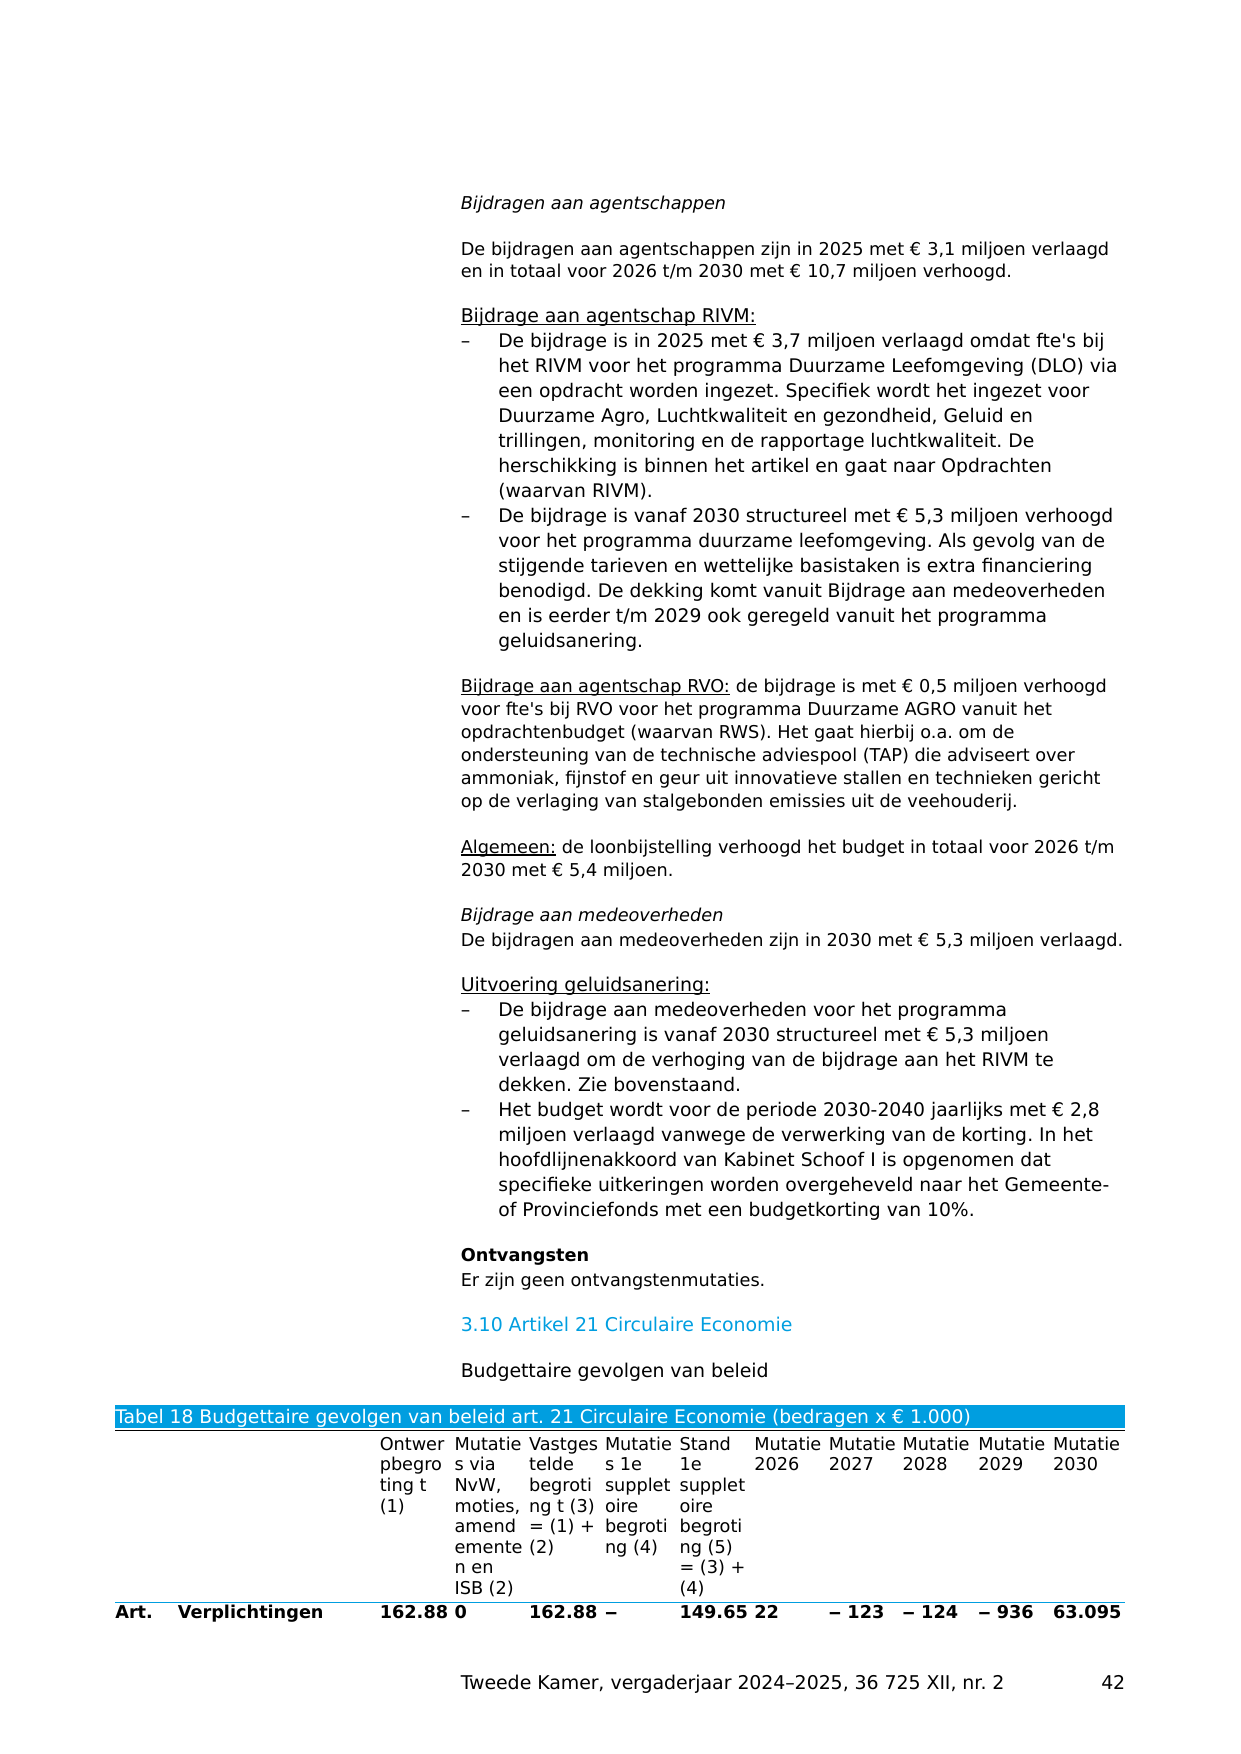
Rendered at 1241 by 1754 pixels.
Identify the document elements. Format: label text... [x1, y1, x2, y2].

text Bijdrage aan agentschap RVO: de bijdrage is met € 0,5 miljoen verhoogd voor fte's bij RVO voor het programma Duurzame AGRO vanuit het opdrachtenbudget (waarvan RWS). Het gaat hierbij o.a. om de ondersteuning van de technische adviespool (TAP) die adviseert over ammoniak, fijnstof en geur uit innovatieve stallen en technieken gericht op de verlaging van stalgebonden emissies uit de veehouderij. [461, 674, 1125, 812]
table_cell ‒ 123 [826, 1603, 899, 1623]
table_cell 162.88 [377, 1603, 451, 1623]
table_cell 63.095 [1050, 1603, 1125, 1623]
table_cell ‒ 124 [900, 1603, 975, 1623]
table_cell Mutatie 2028 [900, 1431, 975, 1602]
list De bijdrage is vanaf 2030 structureel met € 5,3 miljoen verhoogd voor het programma duurzame leefomgeving. Als gevolg van de stijgende tarieven en wettelijke basistaken is extra financiering benodigd. De dekking komt vanuit Bijdrage aan medeoverheden en is eerder t/m 2029 ook geregeld vanuit het programma geluidsanering. [461, 502, 1125, 652]
table_cell Mutatie 2026 [751, 1431, 826, 1602]
text Bijdrage aan medeoverheden [461, 903, 1125, 926]
table_cell 22 [751, 1603, 826, 1623]
table_cell Ontwerpbegroting t (1) [377, 1431, 451, 1602]
table_cell ‒ [602, 1603, 676, 1623]
title 3.10 Artikel 21 Circulaire Economie [461, 1314, 1125, 1336]
table_cell Verplichtingen [175, 1603, 377, 1623]
table_cell [115, 1431, 175, 1602]
table_cell 0 [451, 1603, 526, 1623]
text Bijdrage aan agentschap RIVM: [461, 305, 1125, 327]
table_cell Mutaties via NvW, moties, amendementen en ISB (2) [451, 1431, 526, 1602]
text De bijdragen aan medeoverheden zijn in 2030 met € 5,3 miljoen verlaagd. [461, 928, 1125, 951]
table_cell Vastgestelde begroting t (3) = (1) + (2) [526, 1431, 602, 1602]
text Ontvangsten [461, 1243, 1125, 1266]
table_cell 162.88 [526, 1603, 602, 1623]
table_cell Mutatie 2029 [975, 1431, 1050, 1602]
text Uitvoering geluidsanering: [461, 974, 1125, 996]
table_cell 149.65 [676, 1603, 751, 1623]
title Budgettaire gevolgen van beleid [461, 1360, 1125, 1382]
table_cell Mutaties 1e suppletoire begroting (4) [602, 1431, 676, 1602]
table_cell ‒ 936 [975, 1603, 1050, 1623]
table_cell Art. [115, 1603, 175, 1623]
table_cell Mutatie 2030 [1050, 1431, 1125, 1602]
text De bijdragen aan agentschappen zijn in 2025 met € 3,1 miljoen verlaagd en in totaal voor 2026 t/m 2030 met € 10,7 miljoen verhoogd. [461, 237, 1125, 282]
list De bijdrage is in 2025 met € 3,7 miljoen verlaagd omdat fte's bij het RIVM voor het programma Duurzame Leefomgeving (DLO) via een opdracht worden ingezet. Specifiek wordt het ingezet voor Duurzame Agro, Luchtkwaliteit en gezondheid, Geluid en trillingen, monitoring en de rapportage luchtkwaliteit. De herschikking is binnen het artikel en gaat naar Opdrachten (waarvan RIVM). [461, 327, 1125, 502]
list De bijdrage aan medeoverheden voor het programma geluidsanering is vanaf 2030 structureel met € 5,3 miljoen verlaagd om de verhoging van de bijdrage aan het RIVM te dekken. Zie bovenstaand. [461, 996, 1125, 1096]
table_cell Stand 1e suppletoire begroting (5) = (3) + (4) [676, 1431, 751, 1602]
text Er zijn geen ontvangstenmutaties. [461, 1268, 1125, 1291]
list Het budget wordt voor de periode 2030-2040 jaarlijks met € 2,8 miljoen verlaagd vanwege de verwerking van de korting. In het hoofdlijnenakkoord van Kabinet Schoof I is opgenomen dat specifieke uitkeringen worden overgeheveld naar het Gemeente- of Provinciefonds met een budgetkorting van 10%. [461, 1096, 1125, 1221]
text Algemeen: de loonbijstelling verhoogd het budget in totaal voor 2026 t/m 2030 met € 5,4 miljoen. [461, 835, 1125, 881]
table_cell Mutatie 2027 [826, 1431, 899, 1602]
text Bijdragen aan agentschappen [461, 191, 1125, 214]
table_cell [175, 1431, 377, 1602]
